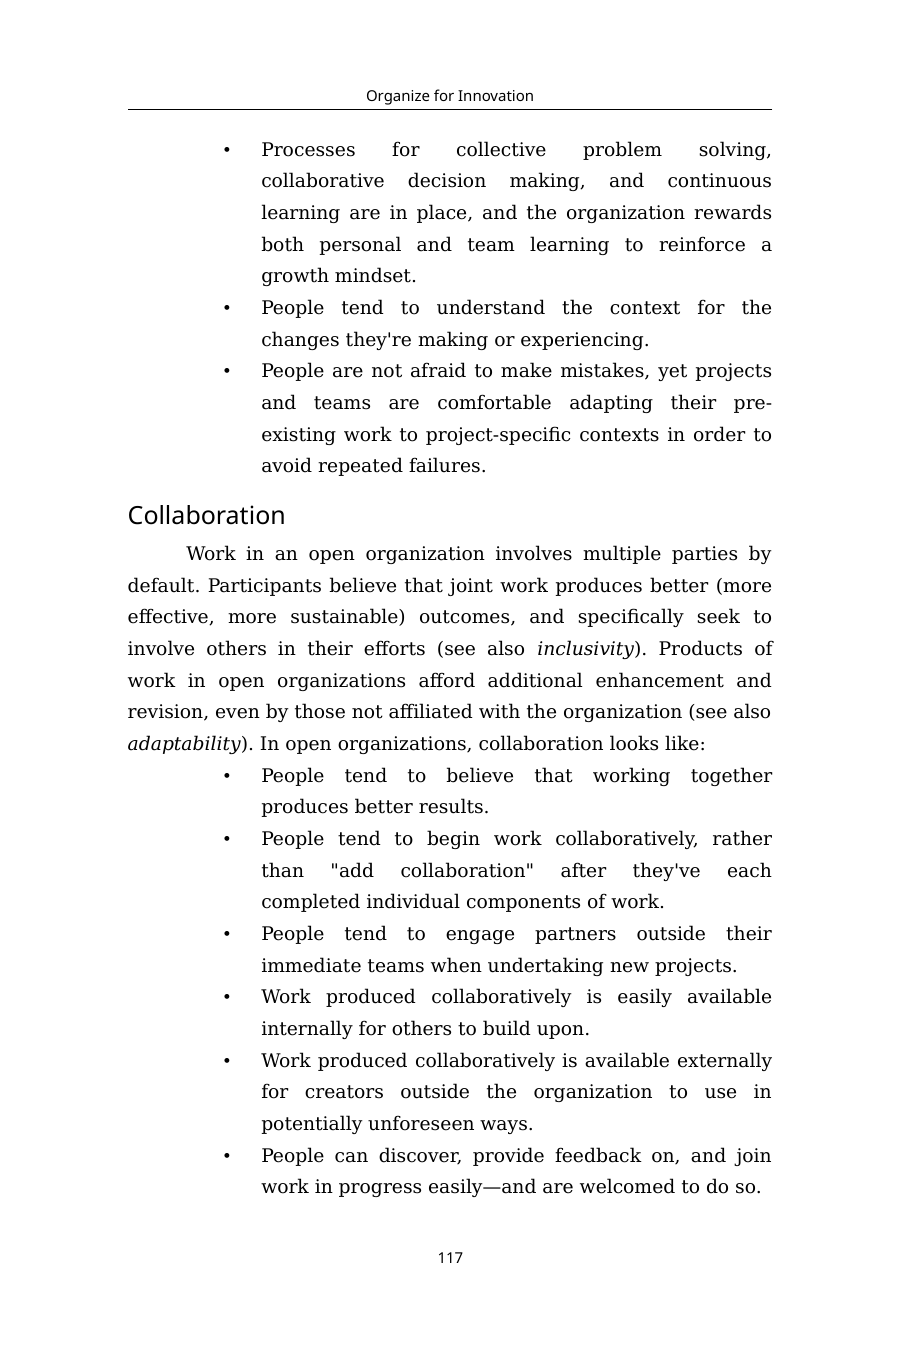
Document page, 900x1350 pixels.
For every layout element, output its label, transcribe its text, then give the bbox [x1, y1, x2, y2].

list Processes for collective problem solving, collaborative decision making, and continuous learning are in place, and the organization rewards both personal and team learning to reinforce a growth mindset. [223, 139, 772, 287]
list People are not afraid to make mistakes, yet projects and teams are comfortable adapting their pre-existing work to project-specific contexts in order to avoid repeated failures. [223, 360, 772, 477]
list People tend to begin work collaboratively, rather than "add collaboration" after they've each completed individual components of work. [223, 828, 772, 913]
list People can discover, provide feedback on, and join work in progress easily—and are welcomed to do so. [223, 1145, 772, 1198]
list People tend to understand the context for the changes they're making or experiencing. [223, 297, 772, 351]
list People tend to engage partners outside their immediate teams when undertaking new projects. [223, 923, 772, 977]
list People tend to believe that working together produces better results. [223, 765, 772, 818]
list Work produced collaboratively is easily available internally for others to build upon. [223, 986, 772, 1040]
subtitle Collaboration [127, 502, 772, 531]
list Work produced collaboratively is available externally for creators outside the organization to use in potentially unforeseen ways. [223, 1050, 772, 1135]
text Work in an open organization involves multiple parties by default. Participants believe that joint work produces better (more effective, more sustainable) outcomes, and specifically seek to involve others in their efforts (see also inclusivity). Products of work in open organizations afford additional enhancement and revision, even by those not affiliated with the organization (see also adaptability). In open organizations, collaboration looks like: [127, 543, 772, 755]
